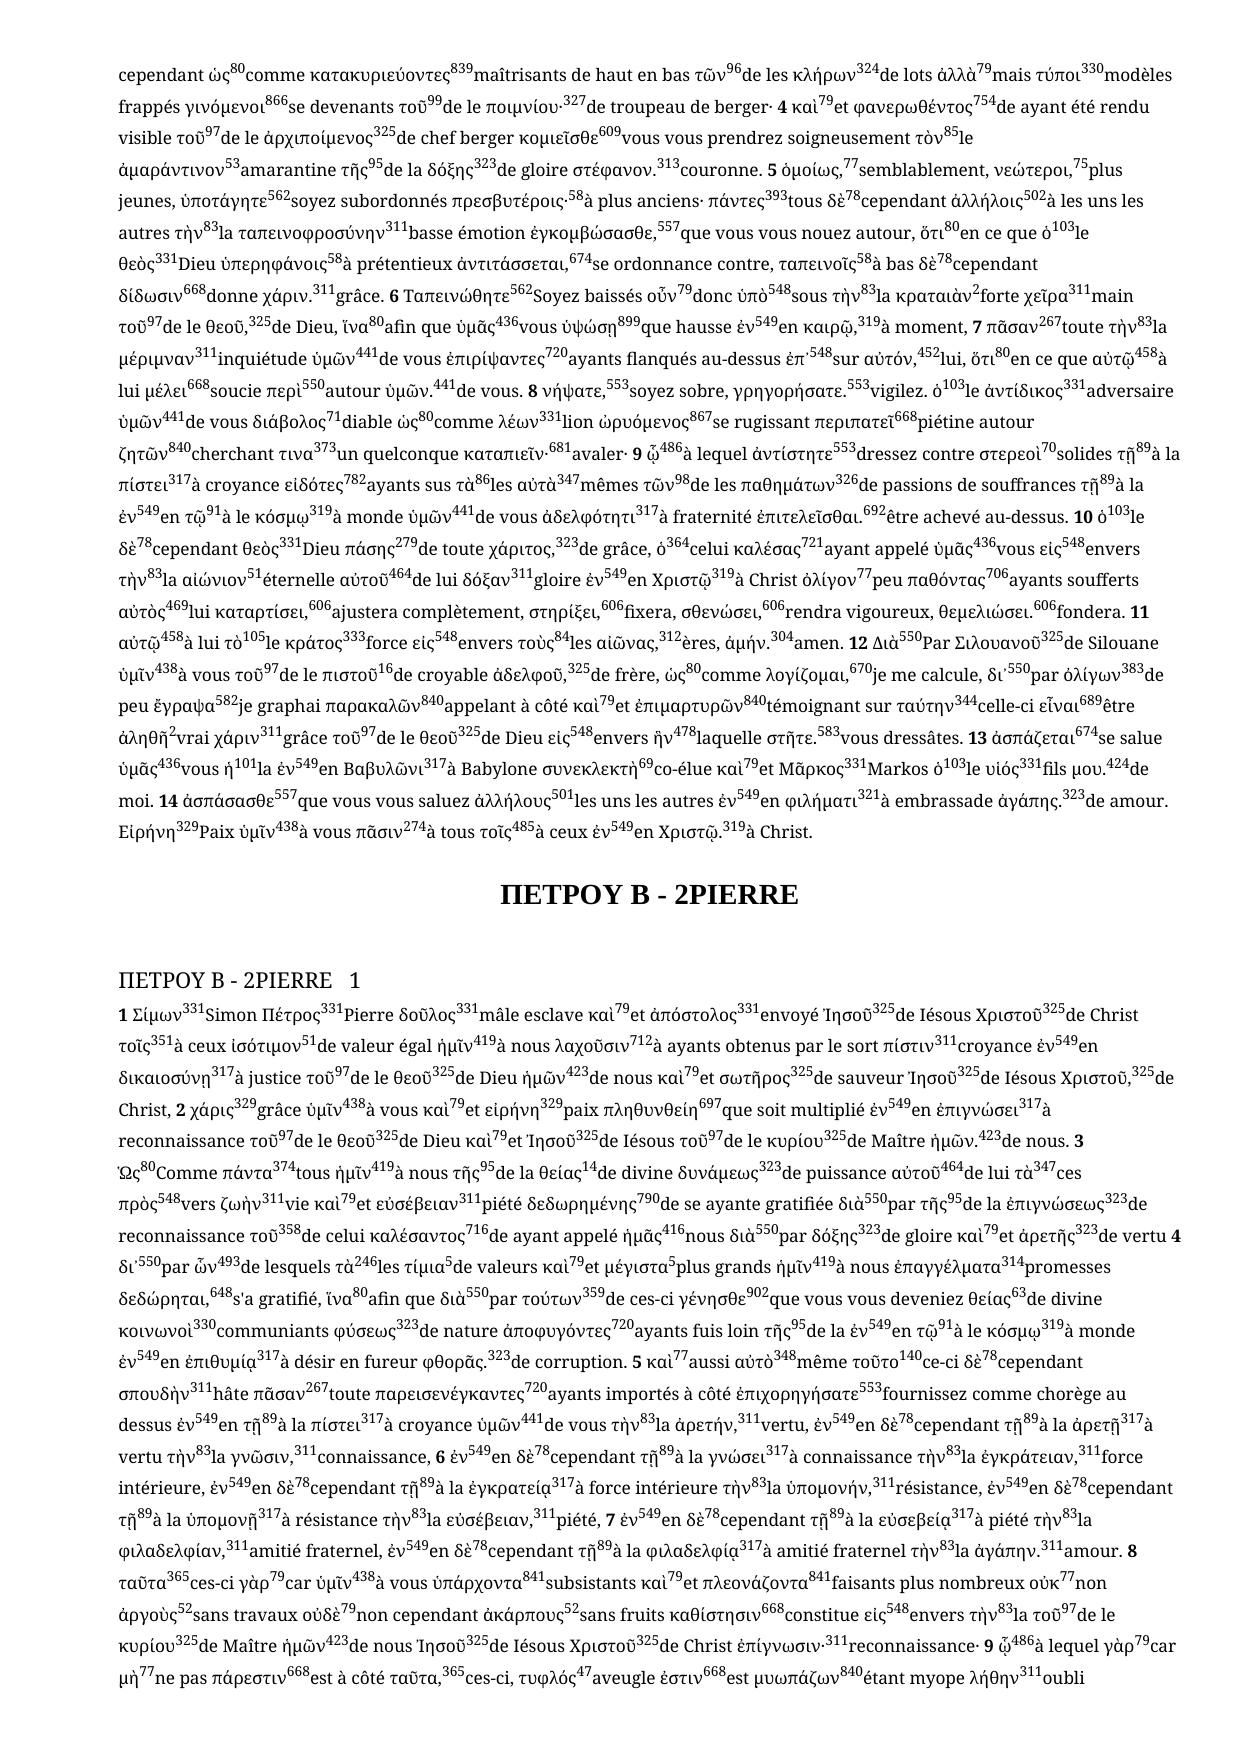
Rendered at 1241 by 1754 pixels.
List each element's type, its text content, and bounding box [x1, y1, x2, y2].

text 1 Σίμων331Simon Πέτρος331Pierre δοῦλος331mâle esclave καὶ79et ἀπόστολος331envoyé Ἰησοῦ325de Iésous Χριστοῦ325de Christ τοῖς351à ceux ἰσότιμον51de valeur égal ἡμῖν419à nous λαχοῦσιν712à ayants obtenus par le sort πίστιν311croyance ἐν549en δικαιοσύνῃ317à justice τοῦ97de le θεοῦ325de Dieu ἡμῶν423de nous καὶ79et σωτῆρος325de sauveur Ἰησοῦ325de Iésous Χριστοῦ,325de Christ, 2 χάρις329grâce ὑμῖν438à vous καὶ79et εἰρήνη329paix πληθυνθείη697que soit multiplié ἐν549en ἐπιγνώσει317à reconnaissance τοῦ97de le θεοῦ325de Dieu καὶ79et Ἰησοῦ325de Iésous τοῦ97de le κυρίου325de Maître ἡμῶν.423de nous. 3 Ὡς80Comme πάντα374tous ἡμῖν419à nous τῆς95de la θείας14de divine δυνάμεως323de puissance αὐτοῦ464de lui τὰ347ces πρὸς548vers ζωὴν311vie καὶ79et εὐσέβειαν311piété δεδωρημένης790de se ayante gratifiée διὰ550par τῆς95de la ἐπιγνώσεως323de reconnaissance τοῦ358de celui καλέσαντος716de ayant appelé ἡμᾶς416nous διὰ550par δόξης323de gloire καὶ79et ἀρετῆς323de vertu 4 δι᾽550par ὧν493de lesquels τὰ246les τίμια5de valeurs καὶ79et μέγιστα5plus grands ἡμῖν419à nous ἐπαγγέλματα314promesses δεδώρηται,648s'a gratifié, ἵνα80afin que διὰ550par τούτων359de ces-ci γένησθε902que vous vous deveniez θείας63de divine κοινωνοὶ330communiants φύσεως323de nature ἀποφυγόντες720ayants fuis loin τῆς95de la ἐν549en τῷ91à le κόσμῳ319à monde ἐν549en ἐπιθυμίᾳ317à désir en fureur φθορᾶς.323de corruption. 5 καὶ77aussi αὐτὸ348même τοῦτο140ce-ci δὲ78cependant σπουδὴν311hâte πᾶσαν267toute παρεισενέγκαντες720ayants importés à côté ἐπιχορηγήσατε553fournissez comme chorège au dessus ἐν549en τῇ89à la πίστει317à croyance ὑμῶν441de vous τὴν83la ἀρετήν,311vertu, ἐν549en δὲ78cependant τῇ89à la ἀρετῇ317à vertu τὴν83la γνῶσιν,311connaissance, 6 ἐν549en δὲ78cependant τῇ89à la γνώσει317à connaissance τὴν83la ἐγκράτειαν,311force intérieure, ἐν549en δὲ78cependant τῇ89à la ἐγκρατείᾳ317à force intérieure τὴν83la ὑπομονήν,311résistance, ἐν549en δὲ78cependant τῇ89à la ὑπομονῇ317à résistance τὴν83la εὐσέβειαν,311piété, 7 ἐν549en δὲ78cependant τῇ89à la εὐσεβείᾳ317à piété τὴν83la φιλαδελφίαν,311amitié fraternel, ἐν549en δὲ78cependant τῇ89à la φιλαδελφίᾳ317à amitié fraternel τὴν83la ἀγάπην.311amour. 8 ταῦτα365ces-ci γὰρ79car ὑμῖν438à vous ὑπάρχοντα841subsistants καὶ79et πλεονάζοντα841faisants plus nombreux οὐκ77non ἀργοὺς52sans travaux οὐδὲ79non cependant ἀκάρπους52sans fruits καθίστησιν668constitue εἰς548envers τὴν83la τοῦ97de le κυρίου325de Maître ἡμῶν423de nous Ἰησοῦ325de Iésous Χριστοῦ325de Christ ἐπίγνωσιν·311reconnaissance· 9 ᾧ486à lequel γὰρ79car μὴ77ne pas πάρεστιν668est à côté ταῦτα,365ces-ci, τυφλός47aveugle ἐστιν668est μυωπάζων840étant myope λήθην311oubli λαβὼν721ayant pris τοῦ97de le καθαρισμοῦ325de purification τῶν94de les πάλαι77vieillement αὐτοῦ464de lui ἁμαρτιῶν.322de fautes. 10 διὸ79c'est pourquoi μᾶλλον,77davantage, ἀδελφοί,336frères, σπουδάσατε553soyez en hâte βεβαίαν51ferme ὑμῶν441de vous τὴν83la κλῆσιν311appellation καὶ79et ἐκλογὴν311élection ποιεῖσθαι·690se faire· ταῦτα347ces-ci γὰρ79car ποιοῦντες839faisants οὐ77non μὴ77ne pas πταίσητέ896que vous trébuchiez ποτε.77à un moment. 11 οὕτως77ainsi γὰρ79car πλουσίως77richement ἐπιχορηγηθήσεται619sera fourni comme chorège au dessus ὑμῖν438à vous ἡ101la εἴσοδος329entrée de chemin εἰς548envers τὴν83la αἰώνιον2éternelle βασιλείαν311royauté τοῦ97de le κυρίου325de Maître ἡμῶν423de nous καὶ79et σωτῆρος325de sauveur Ἰησοῦ325de Iésous Χριστοῦ.325de Christ. 12 Διὸ79C'est pourquoi μελλήσω602j'imminerai ἀεὶ77toujours ὑμᾶς436vous ὑπομιμνῄσκειν689faire mémoire du dessous περὶ550autour τούτων359de ces-ci καίπερ79et certes εἰδότας769ayants sus καὶ79et ἐστηριγμένους795ayants étés fixés ἐν549en τῇ89à la παρούσῃ826à étante à côté ἀληθείᾳ.317à vérité. 13 δίκαιον55juste δὲ78cependant ἡγοῦμαι,670je me gouverne, ἐφ᾽548sur ὅσον480autant lequel εἰμὶ664je suis ἐν549en τούτῳ146à ce-ci τῷ93à le σκηνώματι,321à campement, διεγείρειν689réveiller ὑμᾶς436vous ἐν549en ὑπομνήσει317à mémoration du dessous 14 εἰδὼς783ayant su ὅτι80en ce que ταχινή45rapide ἐστιν668est ἡ101la ἀπόθεσις329déposition τοῦ99de le σκηνώματός327de campement μου,424de moi, καθὼς77de haut en bas comme καὶ77aussi ὁ103le κύριος331Maître ἡμῶν423de nous Ἰησοῦς331Iésous Χριστὸς331Christ ἐδήλωσέν586mit en évidence μοι.420à moi. 15 σπουδάσω602je serai en hâte δὲ78cependant καὶ77aussi ἑκάστοτε77à chaque fois ἔχειν689avoir ὑμᾶς436vous μετὰ548après τὴν83la ἐμὴν216mienne ἔξοδον311exode τὴν344celle τούτων359de ces-ci μνήμην311mémoire ποιεῖσθαι.690se faire. 16 Οὐ77Non γὰρ79car σεσοφισμένοις800à ayants étés faits sage μύθοις318à mythes ἐξακολουθήσαντες720ayants suivis dehors ἐγνωρίσαμεν581nous fîmes connaître ὑμῖν438à vous τὴν83la τοῦ97de le κυρίου325de Maître ἡμῶν423de nous Ἰησοῦ325de Iésous Χριστοῦ325de Christ δύναμιν311puissance καὶ79et παρουσίαν311présence ἀλλ᾽79mais ἐπόπται330survoyants γενηθέντες759ayants étés devenus τῆς95de la ἐκείνου358de celui-là μεγαλειότητος.323de magnificence. 17 λαβὼν721ayant pris γὰρ79car παρὰ550à côté θεοῦ325de Dieu πατρὸς325de père τιμὴν311valeur καὶ79et δόξαν311gloire φωνῆς323de voix ἐνεχθείσης752de ayante étée portée αὐτῷ458à lui τοιᾶσδε356de telle ὑπὸ550sous τῆς95de la μεγαλοπρεποῦς14de magnificente δόξης·323de gloire· ὁ103le υἱός331fils μου424de moi ὁ103le ἀγαπητός22aimé μου424de moi οὗτός364celui-ci ἐστιν668est εἰς548envers ὃν480lequel ἐγὼ431moi εὐδόκησα582j'estimai en bien 18 καὶ79et ταύτην136celle-ci τὴν83la φωνὴν311voix ἡμεῖς430nous ἠκούσαμεν581nous écoutâmes ἐξ550hors οὐρανοῦ325de ciel ἐνεχθεῖσαν742ayante étée portée σὺν549avec αὐτῷ458à lui ὄντες839étants ἐν549en τῷ93à le ἁγίῳ12à saint ὄρει.321à montagne. 19 καὶ79et ἔχομεν663nous avons βεβαιότερον4plus ferme τὸν85le προφητικὸν4prophétique λόγον313discours ᾧ486à lequel καλῶς77bellement ποιεῖτε665vous faites προσέχοντες839attenants ὡς80comme λύχνῳ319à chandelle φαίνοντι828à apparaissant en lumière ἐν549en αὐχμηρῷ10à desséché τόπῳ,319à lieu, ἕως80jusqu'à ce que οὗ494de lequel ἡμέρα329journée διαυγάσῃ899que brille à travers καὶ79et φωσφόρος71portant lumière ἀνατείλῃ899que lève de bas en haut ἐν549en ταῖς88à les καρδίαις316à coeurs ὑμῶν,441de vous, 20 τοῦτο348ce-ci πρῶτον77premièrement γινώσκοντες839connaissants ὅτι80en ce que πᾶσα285toute προφητεία329prophétie γραφῆς323de graphe ἰδίας125de en propre ἐπιλύσεως323de explication οὐ77non γίνεται·674se devient· 21 οὐ77non γὰρ79car θελήματι321à volonté ἀνθρώπου325de être humain ἠνέχθη600fut porté προφητεία329prophétie ποτέ,77à un moment, ἀλλ᾽79mais ὑπὸ550sous πνεύματος327de souffle ἁγίου18de saint φερόμενοι890étants portés ἐλάλησαν585bavardèrent ἀπὸ550au loin θεοῦ325de Dieu ἄνθρωποι.330êtres humains. [118, 999, 1181, 1689]
text 1 Πρεσβυτέρους52Plus anciens οὖν79donc ἐν549en ὑμῖν438à vous παρακαλῶ664j'appelle à côté ὁ103le συμπρεσβύτερος331co-plus-ancien καὶ79et μάρτυς331témoin τῶν98de les τοῦ97de le Χριστοῦ325de Christ παθημάτων,326de passions de souffrances, ὁ103le καὶ77aussi τῆς95de la μελλούσης832de imminante ἀποκαλύπτεσθαι692être découvert δόξης323de gloire κοινωνός·331communiant· 2 ποιμάνατε553bergez τὸ87le ἐν549en ὑμῖν438à vous ποίμνιον315troupeau de berger τοῦ97de le θεοῦ325de Dieu ἐπισκοποῦντες839supervisants μὴ79ne pas ἀναγκαστῶς77nécessairement ἀλλ᾽79mais ἑκουσίως77volontairement κατὰ548selon θεόν,313Dieu, μηδὲ79ni cependant αἰσχροκερδῶς77avec escroquerie ἀλλὰ79mais προθύμως,77en promptitude fureur, 3 μηδ᾽79ni cependant ὡς80comme κατακυριεύοντες839maîtrisants de haut en bas τῶν96de les κλήρων324de lots ἀλλὰ79mais τύποι330modèles frappés γινόμενοι866se devenants τοῦ99de le ποιμνίου·327de troupeau de berger· 4 καὶ79et φανερωθέντος754de ayant été rendu visible τοῦ97de le ἀρχιποίμενος325de chef berger κομιεῖσθε609vous vous prendrez soigneusement τὸν85le ἀμαράντινον53amarantine τῆς95de la δόξης323de gloire στέφανον.313couronne. 5 ὁμοίως,77semblablement, νεώτεροι,75plus jeunes, ὑποτάγητε562soyez subordonnés πρεσβυτέροις·58à plus anciens· πάντες393tous δὲ78cependant ἀλλήλοις502à les uns les autres τὴν83la ταπεινοφροσύνην311basse émotion ἐγκομβώσασθε,557que vous vous nouez autour, ὅτι80en ce que ὁ103le θεὸς331Dieu ὑπερηφάνοις58à prétentieux ἀντιτάσσεται,674se ordonnance contre, ταπεινοῖς58à bas δὲ78cependant δίδωσιν668donne χάριν.311grâce. 6 Ταπεινώθητε562Soyez baissés οὖν79donc ὑπὸ548sous τὴν83la κραταιὰν2forte χεῖρα311main τοῦ97de le θεοῦ,325de Dieu, ἵνα80afin que ὑμᾶς436vous ὑψώσῃ899que hausse ἐν549en καιρῷ,319à moment, 7 πᾶσαν267toute τὴν83la μέριμναν311inquiétude ὑμῶν441de vous ἐπιρίψαντες720ayants flanqués au-dessus ἐπ᾽548sur αὐτόν,452lui, ὅτι80en ce que αὐτῷ458à lui μέλει668soucie περὶ550autour ὑμῶν.441de vous. 8 νήψατε,553soyez sobre, γρηγορήσατε.553vigilez. ὁ103le ἀντίδικος331adversaire ὑμῶν441de vous διάβολος71diable ὡς80comme λέων331lion ὠρυόμενος867se rugissant περιπατεῖ668piétine autour ζητῶν840cherchant τινα373un quelconque καταπιεῖν·681avaler· 9 ᾧ486à lequel ἀντίστητε553dressez contre στερεοὶ70solides τῇ89à la πίστει317à croyance εἰδότες782ayants sus τὰ86les αὐτὰ347mêmes τῶν98de les παθημάτων326de passions de souffrances τῇ89à la ἐν549en τῷ91à le κόσμῳ319à monde ὑμῶν441de vous ἀδελφότητι317à fraternité ἐπιτελεῖσθαι.692être achevé au-dessus. 10 ὁ103le δὲ78cependant θεὸς331Dieu πάσης279de toute χάριτος,323de grâce, ὁ364celui καλέσας721ayant appelé ὑμᾶς436vous εἰς548envers τὴν83la αἰώνιον51éternelle αὐτοῦ464de lui δόξαν311gloire ἐν549en Χριστῷ319à Christ ὀλίγον77peu παθόντας706ayants soufferts αὐτὸς469lui καταρτίσει,606ajustera complètement, στηρίξει,606fixera, σθενώσει,606rendra vigoureux, θεμελιώσει.606fondera. 11 αὐτῷ458à lui τὸ105le κράτος333force εἰς548envers τοὺς84les αἰῶνας,312ères, ἀμήν.304amen. 12 Διὰ550Par Σιλουανοῦ325de Silouane ὑμῖν438à vous τοῦ97de le πιστοῦ16de croyable ἀδελφοῦ,325de frère, ὡς80comme λογίζομαι,670je me calcule, δι᾽550par ὀλίγων383de peu ἔγραψα582je graphai παρακαλῶν840appelant à côté καὶ79et ἐπιμαρτυρῶν840témoignant sur ταύτην344celle-ci εἶναι689être ἀληθῆ2vrai χάριν311grâce τοῦ97de le θεοῦ325de Dieu εἰς548envers ἣν478laquelle στῆτε.583vous dressâtes. 13 ἀσπάζεται674se salue ὑμᾶς436vous ἡ101la ἐν549en Βαβυλῶνι317à Babylone συνεκλεκτὴ69co-élue καὶ79et Μᾶρκος331Markos ὁ103le υἱός331fils μου.424de moi. 14 ἀσπάσασθε557que vous vous saluez ἀλλήλους501les uns les autres ἐν549en φιλήματι321à embrassade ἀγάπης.323de amour. Εἰρήνη329Paix ὑμῖν438à vous πᾶσιν274à tous τοῖς485à ceux ἐν549en Χριστῷ.319à Christ. [118, 59, 1181, 844]
subtitle ΠΕΤΡΟΥ Β - 2PIERRE [118, 877, 1181, 911]
text ΠΕΤΡΟΥ Β - 2PIERRE 1 [118, 965, 1181, 994]
